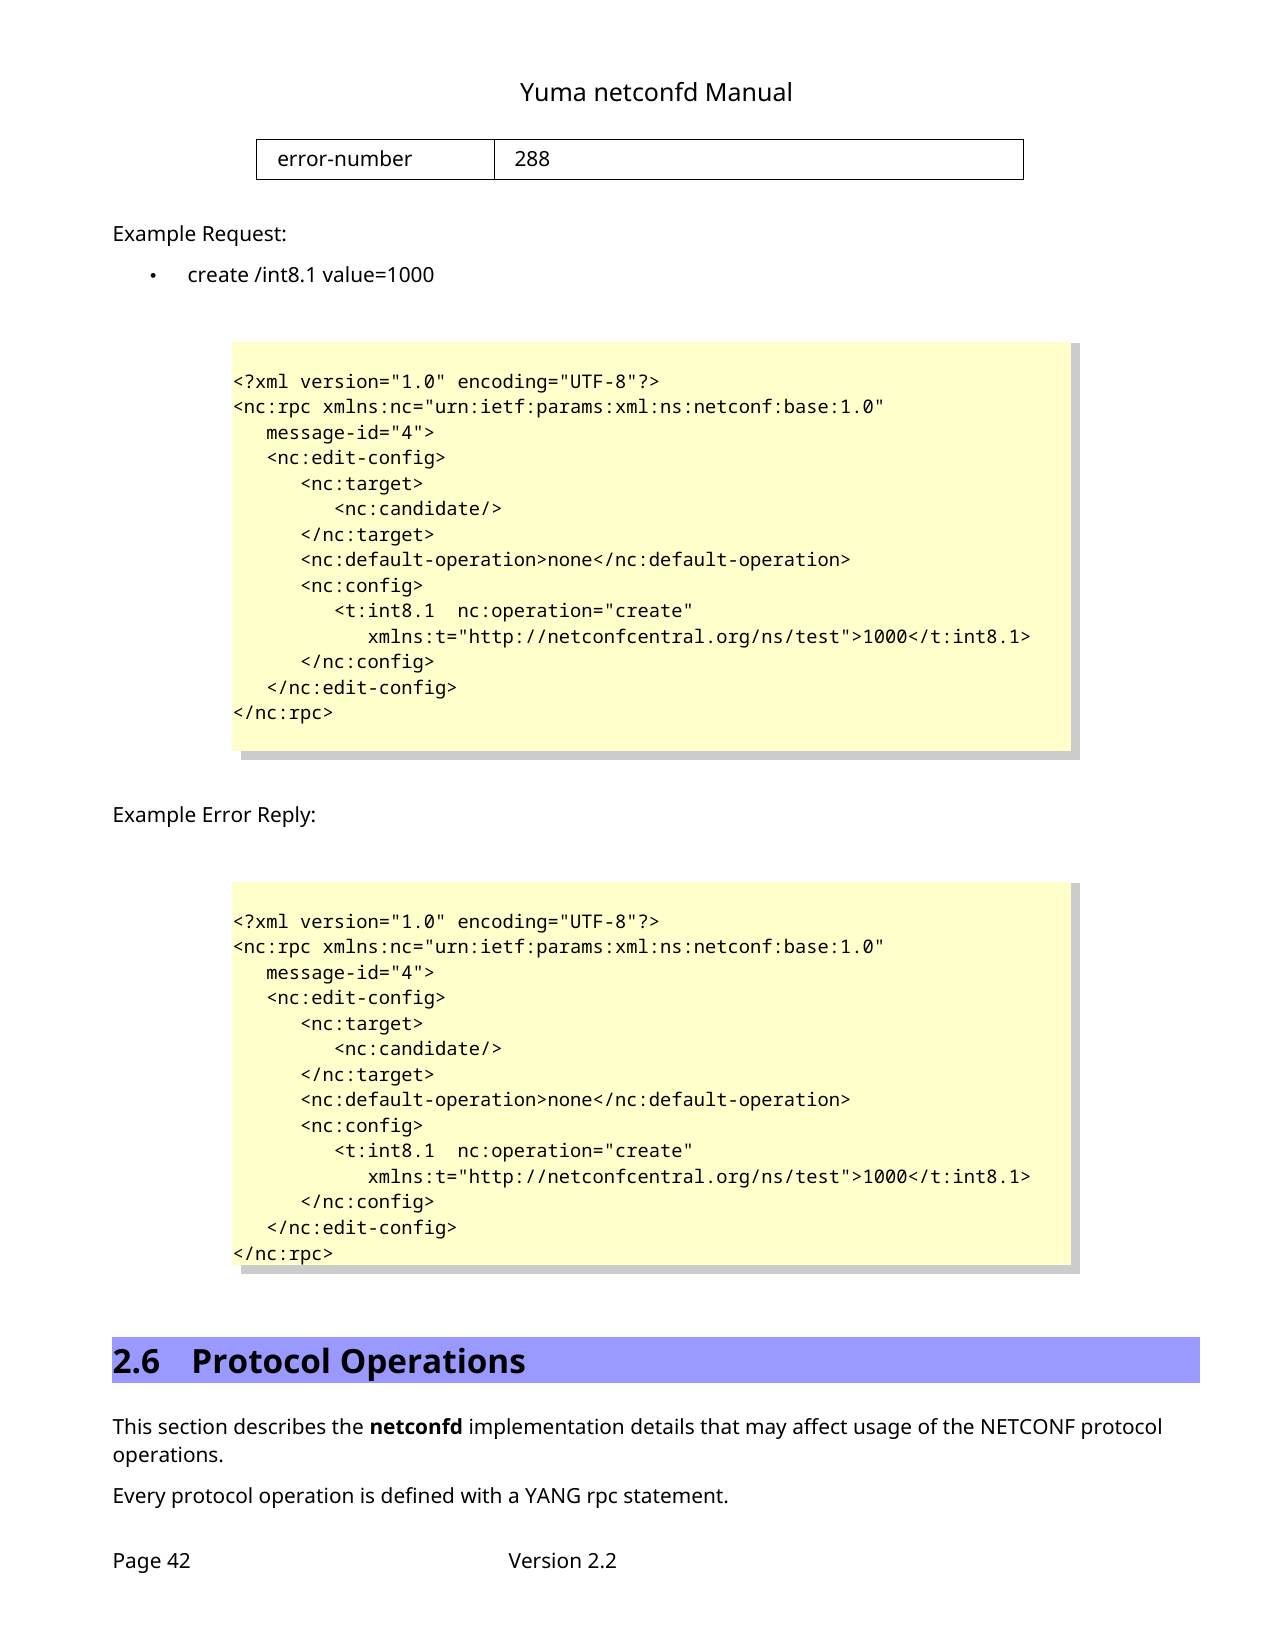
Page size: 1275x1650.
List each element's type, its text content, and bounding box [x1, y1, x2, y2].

text <nc:candidate/> [232, 1036, 1071, 1061]
text This section describes the netconfd implementation details that may affect usage of the NETCONF protocol operations. [112, 1412, 1200, 1469]
table_cell 288 [495, 140, 1023, 178]
text <nc:target> [232, 1010, 1071, 1036]
text <nc:config> [232, 1112, 1071, 1138]
subtitle Protocol Operations [112, 1337, 1200, 1383]
text <nc:edit-config> [232, 444, 1071, 470]
text Every protocol operation is defined with a YANG rpc statement. [112, 1481, 1200, 1510]
text message-id="4"> [232, 419, 1071, 444]
text </nc:target> [232, 1061, 1071, 1087]
text <?xml version="1.0" encoding="UTF-8"?> [232, 908, 1071, 933]
text </nc:config> [232, 1189, 1071, 1214]
text xmlns:t="http://netconfcentral.org/ns/test">1000</t:int8.1> [232, 1163, 1071, 1189]
text </nc:target> [232, 521, 1071, 547]
table_cell error-number [257, 140, 494, 178]
text <nc:target> [232, 470, 1071, 496]
text xmlns:t="http://netconfcentral.org/ns/test">1000</t:int8.1> [232, 623, 1071, 649]
text </nc:rpc> [232, 1240, 1071, 1265]
text <nc:edit-config> [232, 984, 1071, 1010]
text <nc:config> [232, 572, 1071, 598]
text Example Request: [112, 219, 1200, 248]
list create /int8.1 value=1000 [150, 261, 1200, 289]
text <nc:default-operation>none</nc:default-operation> [232, 1087, 1071, 1112]
text </nc:rpc> [232, 700, 1071, 725]
text <nc:default-operation>none</nc:default-operation> [232, 547, 1071, 572]
text message-id="4"> [232, 959, 1071, 984]
text <nc:rpc xmlns:nc="urn:ietf:params:xml:ns:netconf:base:1.0" [232, 933, 1071, 959]
text </nc:edit-config> [232, 1214, 1071, 1240]
text </nc:config> [232, 649, 1071, 674]
text <?xml version="1.0" encoding="UTF-8"?> [232, 368, 1071, 393]
text <nc:candidate/> [232, 496, 1071, 521]
text <nc:rpc xmlns:nc="urn:ietf:params:xml:ns:netconf:base:1.0" [232, 393, 1071, 419]
text <t:int8.1 nc:operation="create" [232, 1138, 1071, 1163]
text <t:int8.1 nc:operation="create" [232, 598, 1071, 623]
text Example Error Reply: [112, 801, 1200, 829]
text </nc:edit-config> [232, 674, 1071, 700]
